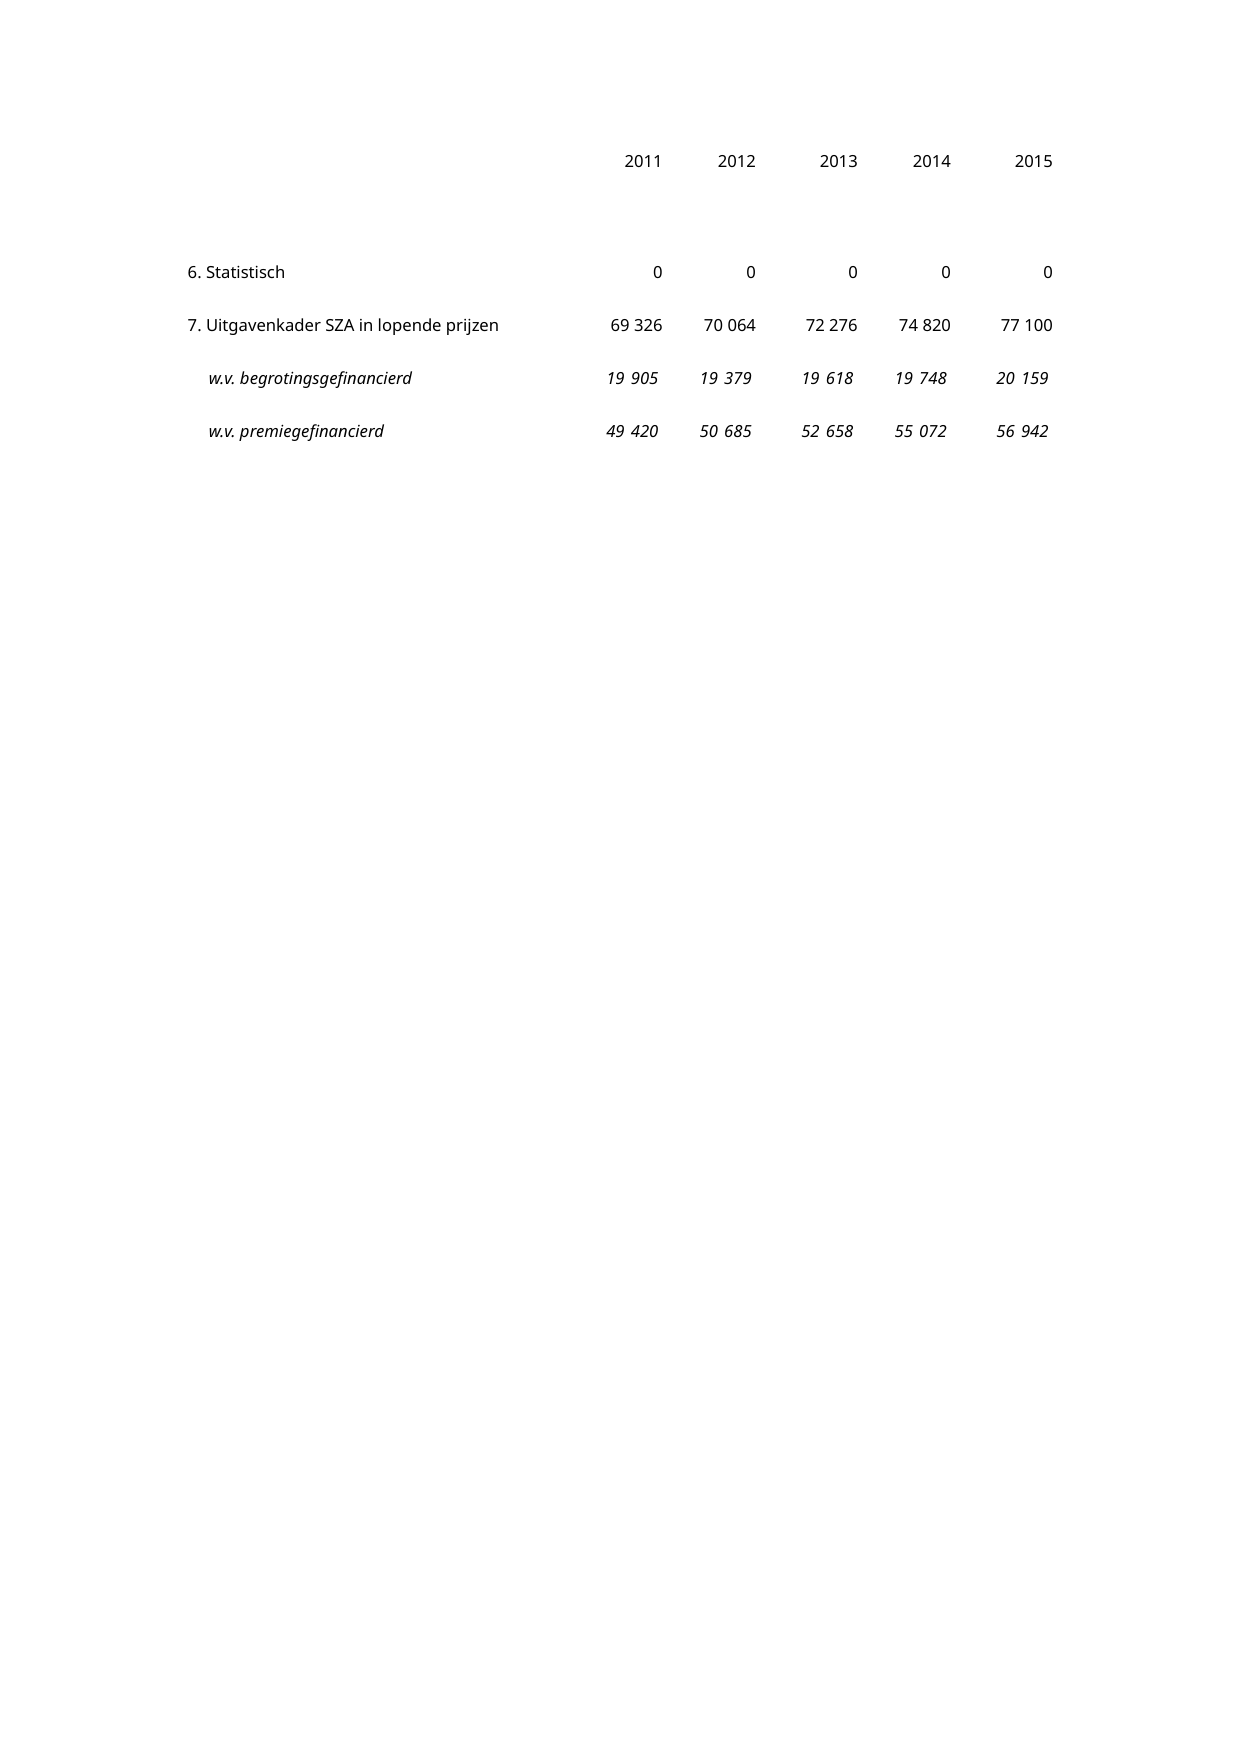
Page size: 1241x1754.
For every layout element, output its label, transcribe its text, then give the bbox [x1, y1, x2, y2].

table_cell 70 064 [663, 314, 756, 367]
table_cell 52 658 [756, 419, 857, 472]
table_cell 77 100 [951, 314, 1053, 367]
table_cell 56 942 [951, 419, 1053, 472]
table_cell [858, 209, 951, 261]
table_header 2014 [858, 150, 951, 208]
table_cell w.v. begrotingsgefinancierd [188, 367, 569, 419]
table_cell [569, 209, 662, 261]
table_cell 19 618 [756, 367, 857, 419]
table_cell 6. Statistisch [188, 261, 569, 314]
table_cell [756, 209, 857, 261]
table_cell w.v. premiegefinancierd [188, 419, 569, 472]
table_cell 19 905 [569, 367, 662, 419]
table_cell 19 379 [663, 367, 756, 419]
table_cell [951, 209, 1053, 261]
table_cell [188, 209, 569, 261]
table_cell 19 748 [858, 367, 951, 419]
table_header 2011 [569, 150, 662, 208]
table_cell 49 420 [569, 419, 662, 472]
table_cell 0 [569, 261, 662, 314]
table_header 2015 [951, 150, 1053, 208]
table_cell 72 276 [756, 314, 857, 367]
table_cell 55 072 [858, 419, 951, 472]
table_cell 0 [858, 261, 951, 314]
table_cell 0 [951, 261, 1053, 314]
table_cell 7. Uitgavenkader SZA in lopende prijzen [188, 314, 569, 367]
table_cell 69 326 [569, 314, 662, 367]
table_cell 0 [756, 261, 857, 314]
table_cell 74 820 [858, 314, 951, 367]
table_header 2013 [756, 150, 857, 208]
table_cell 20 159 [951, 367, 1053, 419]
table_cell [663, 209, 756, 261]
table_header [188, 150, 569, 208]
table_cell 0 [663, 261, 756, 314]
table_header 2012 [663, 150, 756, 208]
table_cell 50 685 [663, 419, 756, 472]
